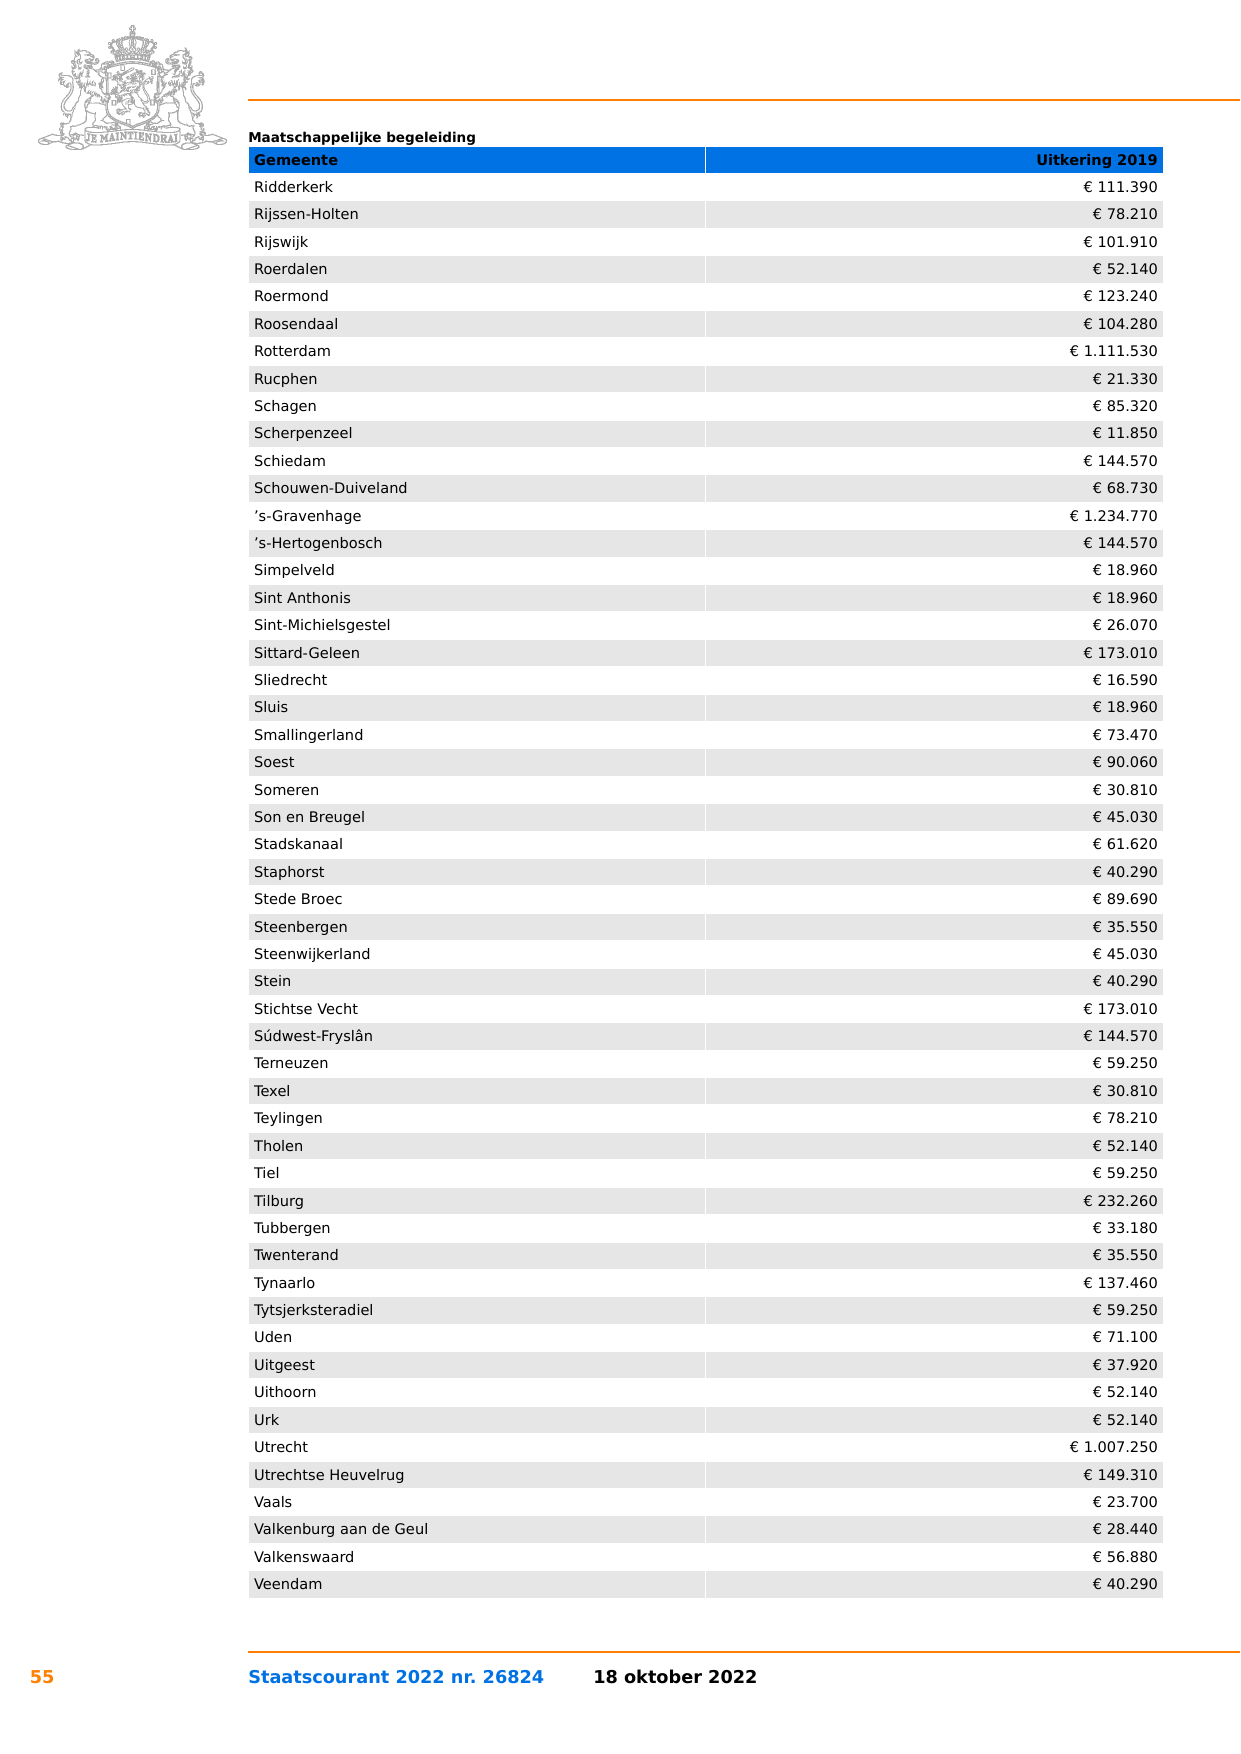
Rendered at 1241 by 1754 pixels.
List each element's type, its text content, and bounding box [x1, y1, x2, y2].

table_cell ’s-Hertogenbosch [249, 530, 705, 557]
table_cell € 111.390 [706, 174, 1163, 200]
table_cell € 59.250 [706, 1051, 1163, 1077]
table_cell Veendam [249, 1571, 705, 1598]
table_cell Twenterand [249, 1243, 705, 1269]
table_cell € 173.010 [706, 640, 1163, 666]
table_cell Utrecht [249, 1434, 705, 1461]
table_cell Stede Broec [249, 886, 705, 913]
table_cell € 68.730 [706, 475, 1163, 502]
table_cell Stadskanaal [249, 832, 705, 858]
table_cell € 16.590 [706, 667, 1163, 693]
table_cell € 90.060 [706, 749, 1163, 776]
table_cell Tynaarlo [249, 1270, 705, 1296]
table_cell Tiel [249, 1160, 705, 1187]
table_cell € 23.700 [706, 1489, 1163, 1515]
table_cell Uitkering 2019 [706, 147, 1163, 173]
table_cell Valkenswaard [249, 1544, 705, 1570]
table_cell € 137.460 [706, 1270, 1163, 1296]
table_cell Rucphen [249, 366, 705, 392]
table_cell Sluis [249, 695, 705, 721]
table_cell Teylingen [249, 1106, 705, 1132]
table_cell € 52.140 [706, 256, 1163, 283]
table_cell € 26.070 [706, 613, 1163, 639]
table_cell Roosendaal [249, 311, 705, 337]
table_cell € 56.880 [706, 1544, 1163, 1570]
table_cell € 71.100 [706, 1325, 1163, 1351]
table_cell Utrechtse Heuvelrug [249, 1462, 705, 1488]
table_cell € 30.810 [706, 1078, 1163, 1104]
table_cell € 85.320 [706, 393, 1163, 419]
table_cell Smallingerland [249, 722, 705, 748]
table_cell € 18.960 [706, 585, 1163, 611]
table_cell € 1.007.250 [706, 1434, 1163, 1461]
table_cell € 21.330 [706, 366, 1163, 392]
table_cell Soest [249, 749, 705, 776]
table_cell € 40.290 [706, 1571, 1163, 1598]
table_cell Súdwest-Fryslân [249, 1023, 705, 1050]
table_cell Sliedrecht [249, 667, 705, 693]
table_cell Tubbergen [249, 1215, 705, 1241]
table_cell Roermond [249, 284, 705, 310]
table_cell Simpelveld [249, 558, 705, 584]
table_cell € 89.690 [706, 886, 1163, 913]
table_cell € 59.250 [706, 1297, 1163, 1324]
table_cell Stichtse Vecht [249, 996, 705, 1022]
table_cell € 52.140 [706, 1133, 1163, 1159]
table_cell € 45.030 [706, 941, 1163, 967]
table_cell Vaals [249, 1489, 705, 1515]
table_cell € 144.570 [706, 1023, 1163, 1050]
table_cell € 149.310 [706, 1462, 1163, 1488]
table_cell Sint Anthonis [249, 585, 705, 611]
table_cell € 11.850 [706, 421, 1163, 447]
table_cell Tytsjerksteradiel [249, 1297, 705, 1324]
table_cell Terneuzen [249, 1051, 705, 1077]
table_cell € 173.010 [706, 996, 1163, 1022]
table_cell ’s-Gravenhage [249, 503, 705, 529]
table_cell Sint-Michielsgestel [249, 613, 705, 639]
table_cell Rotterdam [249, 339, 705, 365]
table_cell Schagen [249, 393, 705, 419]
table_cell € 45.030 [706, 804, 1163, 831]
table_cell € 30.810 [706, 777, 1163, 803]
table_cell Sittard-Geleen [249, 640, 705, 666]
table_cell Staphorst [249, 859, 705, 885]
table_cell Ridderkerk [249, 174, 705, 200]
table_cell € 52.140 [706, 1380, 1163, 1406]
table_cell Uithoorn [249, 1380, 705, 1406]
table_cell € 35.550 [706, 1243, 1163, 1269]
table_cell € 73.470 [706, 722, 1163, 748]
table_header Maatschappelijke begeleiding [248, 130, 1163, 146]
table_cell Uden [249, 1325, 705, 1351]
table_cell € 59.250 [706, 1160, 1163, 1187]
table_cell Schouwen-Duiveland [249, 475, 705, 502]
table_cell Son en Breugel [249, 804, 705, 831]
picture [38, 25, 227, 150]
table_cell € 35.550 [706, 914, 1163, 940]
table_cell Texel [249, 1078, 705, 1104]
table_cell Rijssen-Holten [249, 201, 705, 228]
table_cell Scherpenzeel [249, 421, 705, 447]
table_cell Valkenburg aan de Geul [249, 1516, 705, 1543]
table_cell € 18.960 [706, 558, 1163, 584]
table_cell Tholen [249, 1133, 705, 1159]
table_cell € 18.960 [706, 695, 1163, 721]
table_cell Uitgeest [249, 1352, 705, 1378]
table_cell Rijswijk [249, 229, 705, 255]
table_cell Gemeente [249, 147, 705, 173]
table_cell € 144.570 [706, 530, 1163, 557]
table_cell Stein [249, 969, 705, 995]
table_cell € 123.240 [706, 284, 1163, 310]
table_cell Steenbergen [249, 914, 705, 940]
table_cell € 144.570 [706, 448, 1163, 474]
table_cell € 61.620 [706, 832, 1163, 858]
table_cell € 101.910 [706, 229, 1163, 255]
table_cell Tilburg [249, 1188, 705, 1214]
table_cell Steenwijkerland [249, 941, 705, 967]
table_cell € 33.180 [706, 1215, 1163, 1241]
table_cell € 40.290 [706, 969, 1163, 995]
table_cell € 104.280 [706, 311, 1163, 337]
table_cell € 78.210 [706, 1106, 1163, 1132]
table_cell Schiedam [249, 448, 705, 474]
table_cell Someren [249, 777, 705, 803]
table_cell € 52.140 [706, 1407, 1163, 1433]
table_cell € 232.260 [706, 1188, 1163, 1214]
table_cell € 1.234.770 [706, 503, 1163, 529]
table_cell € 1.111.530 [706, 339, 1163, 365]
table_cell Roerdalen [249, 256, 705, 283]
table_cell Urk [249, 1407, 705, 1433]
table_cell € 37.920 [706, 1352, 1163, 1378]
table_cell € 28.440 [706, 1516, 1163, 1543]
table_cell € 78.210 [706, 201, 1163, 228]
table_cell € 40.290 [706, 859, 1163, 885]
